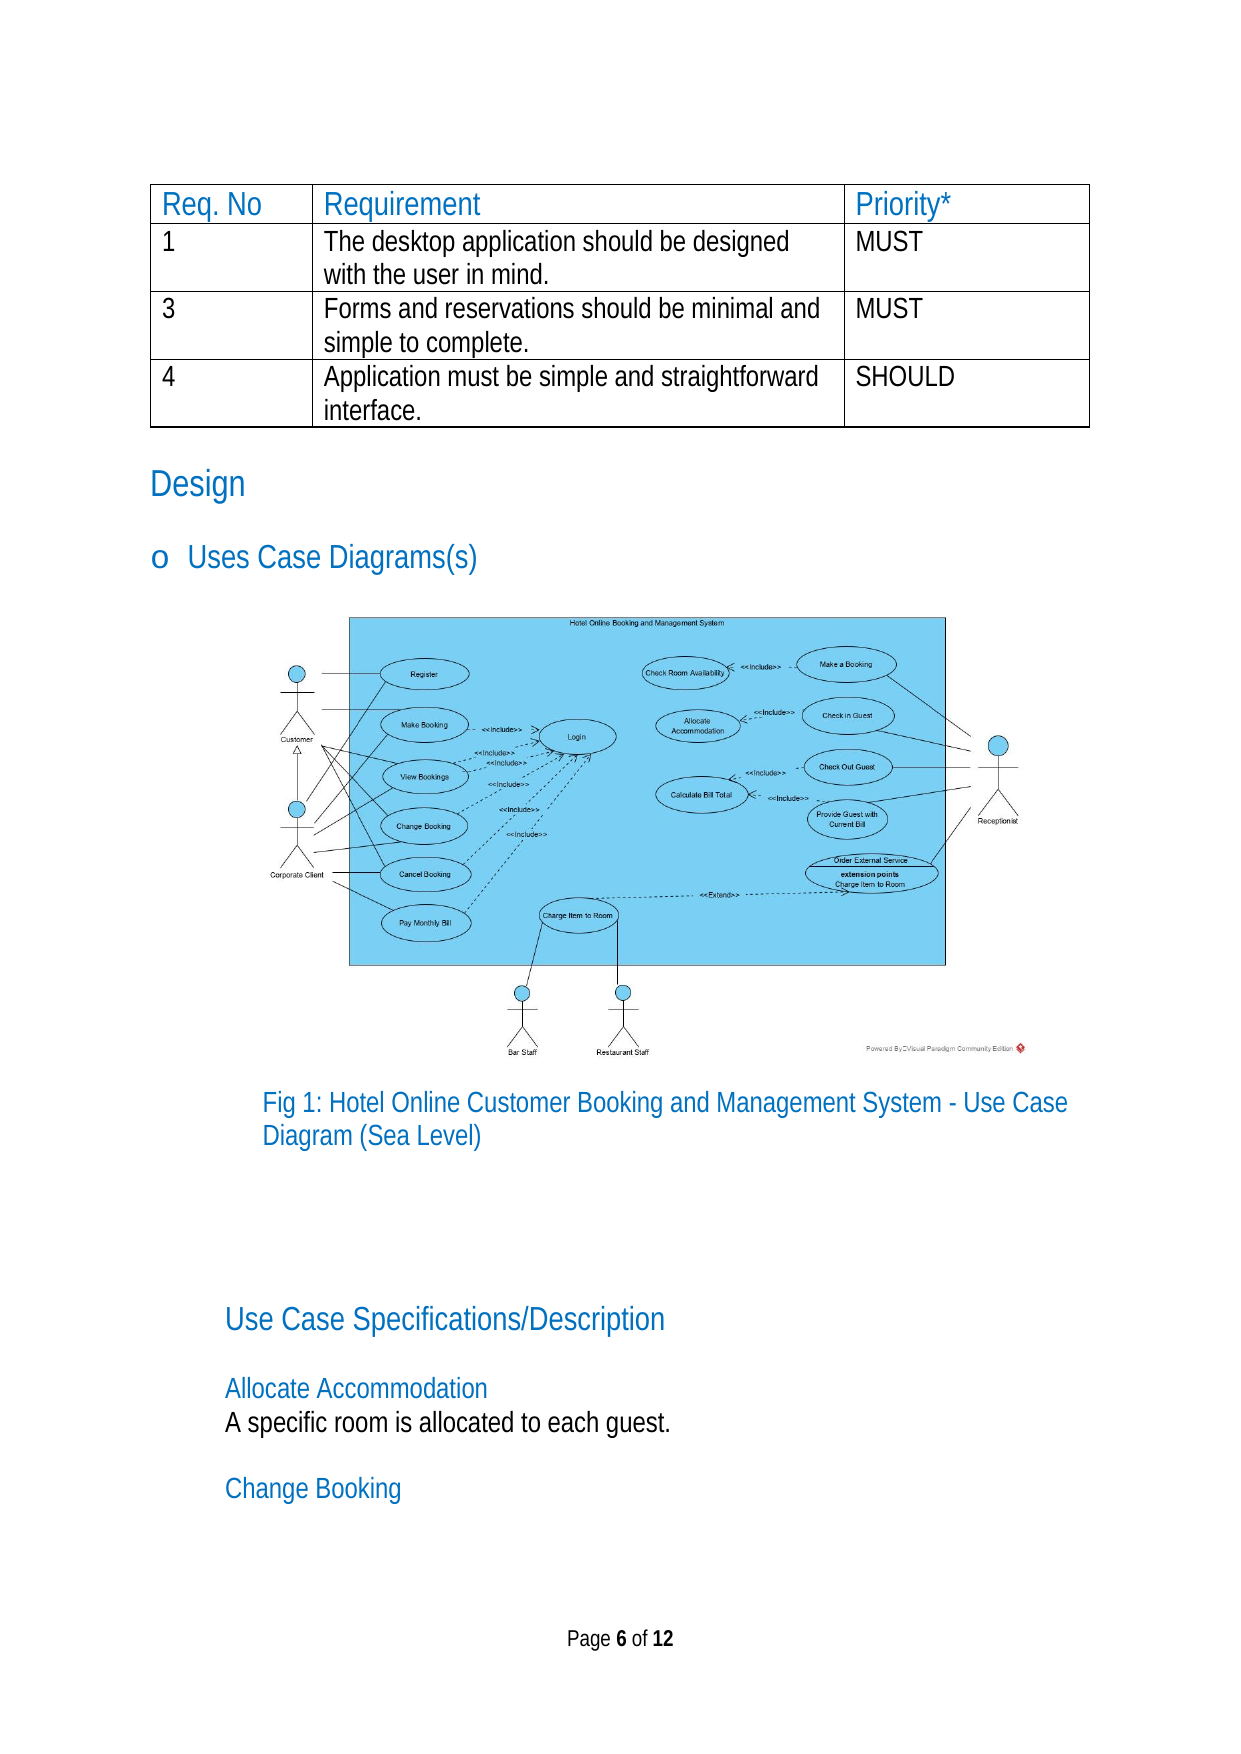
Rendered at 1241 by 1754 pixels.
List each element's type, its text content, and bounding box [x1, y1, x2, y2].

table_header Priority* [845, 185, 1089, 223]
text Use Case Specifications/Description [225, 1300, 1090, 1338]
table_cell MUST [845, 224, 1089, 291]
table_header Req. No [151, 185, 312, 223]
table_cell 4 [151, 360, 312, 426]
table_cell 3 [151, 292, 312, 358]
table_cell 1 [151, 224, 312, 291]
table_cell The desktop application should be designed with the user in mind. [313, 224, 844, 291]
table_cell MUST [845, 292, 1089, 358]
text Allocate Accommodation [225, 1371, 1090, 1405]
picture [262, 616, 1028, 1059]
table_cell SHOULD [845, 360, 1089, 426]
text Change Booking [225, 1472, 1090, 1505]
table_cell Forms and reservations should be minimal and simple to complete. [313, 292, 844, 358]
table_cell Application must be simple and straightforward interface. [313, 360, 844, 426]
text A specific room is allocated to each guest. [225, 1405, 1090, 1438]
list Fig 1: Hotel Online Customer Booking and Management System - Use Case Diagram (Sea Level) [262, 1085, 1090, 1152]
text Design [150, 461, 1090, 504]
table_header Requirement [313, 185, 844, 223]
list Uses Case Diagrams(s) [150, 537, 1090, 579]
